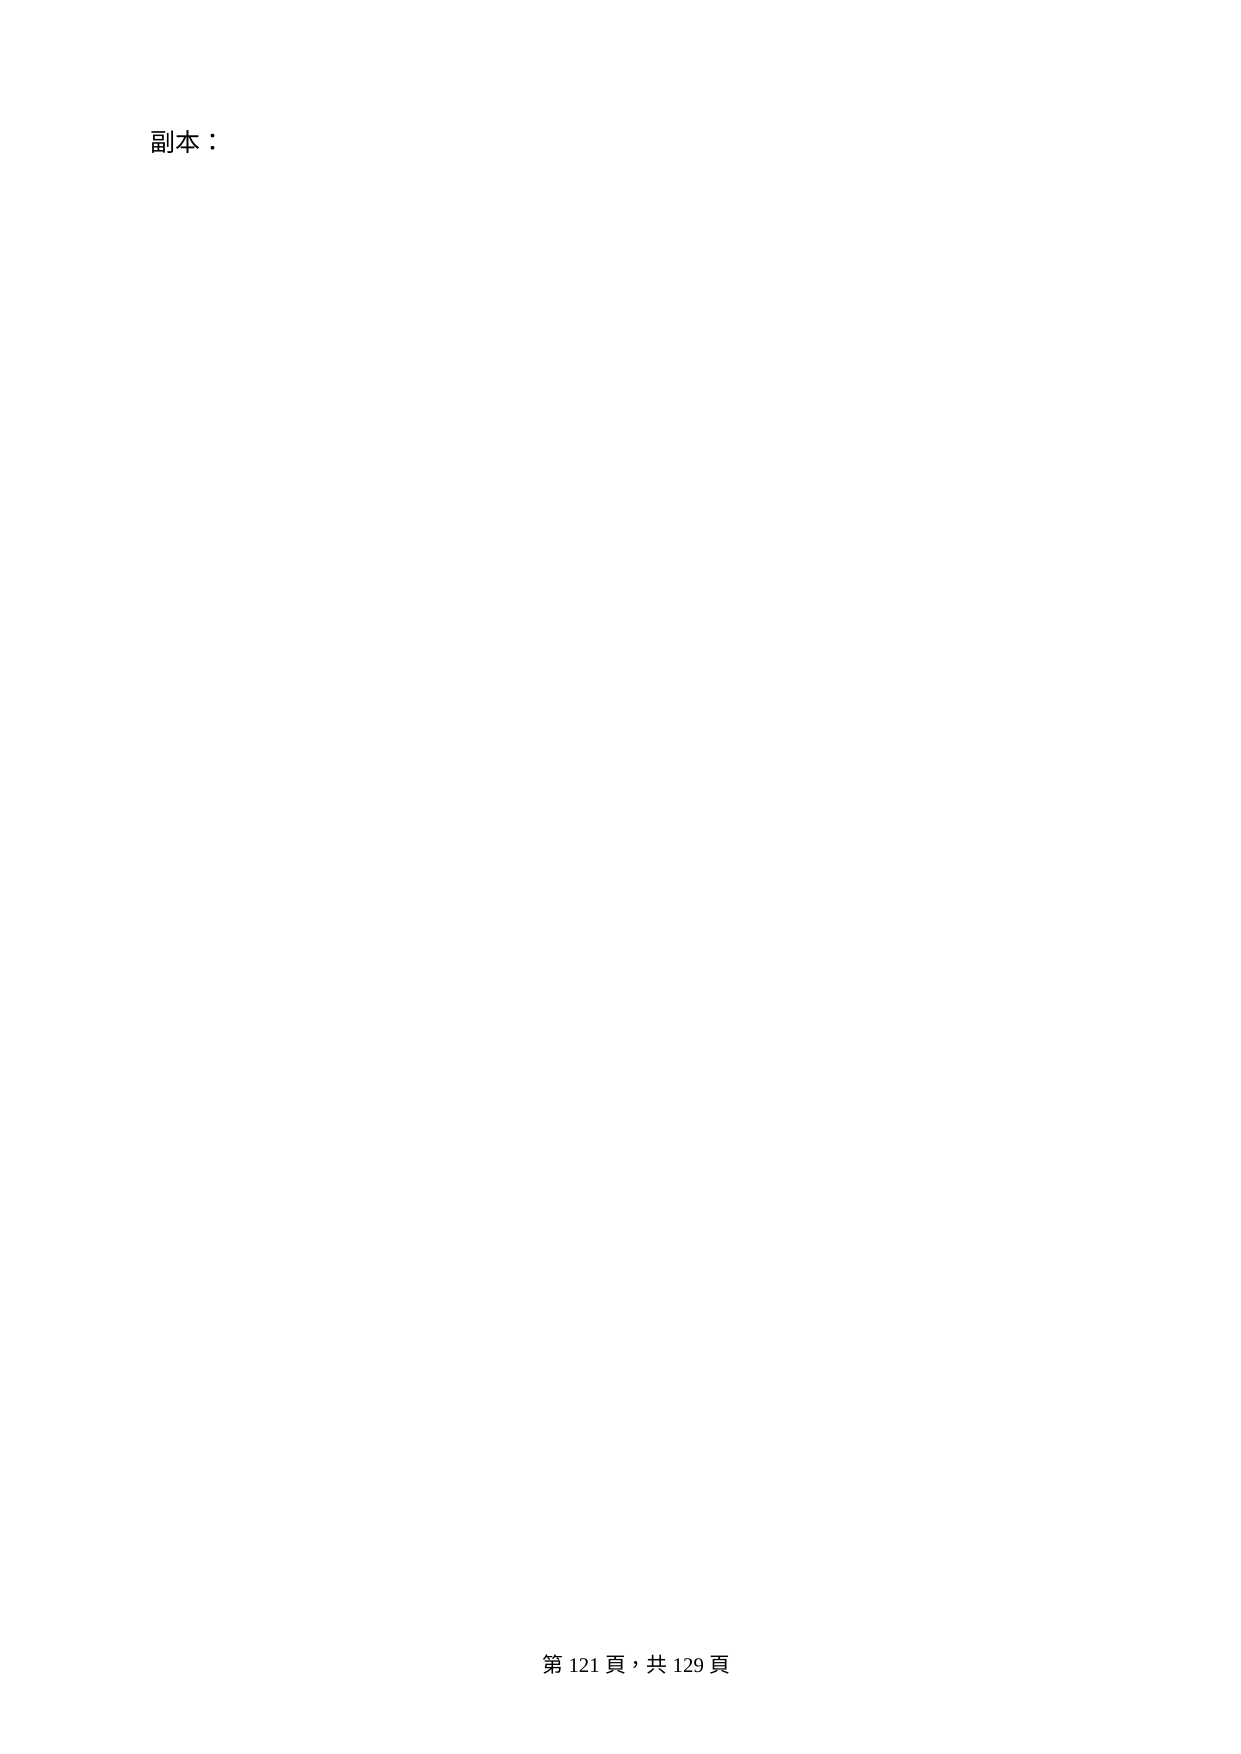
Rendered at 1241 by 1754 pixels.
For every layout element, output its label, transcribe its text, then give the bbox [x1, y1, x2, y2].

text 副本： [150, 118, 1122, 160]
